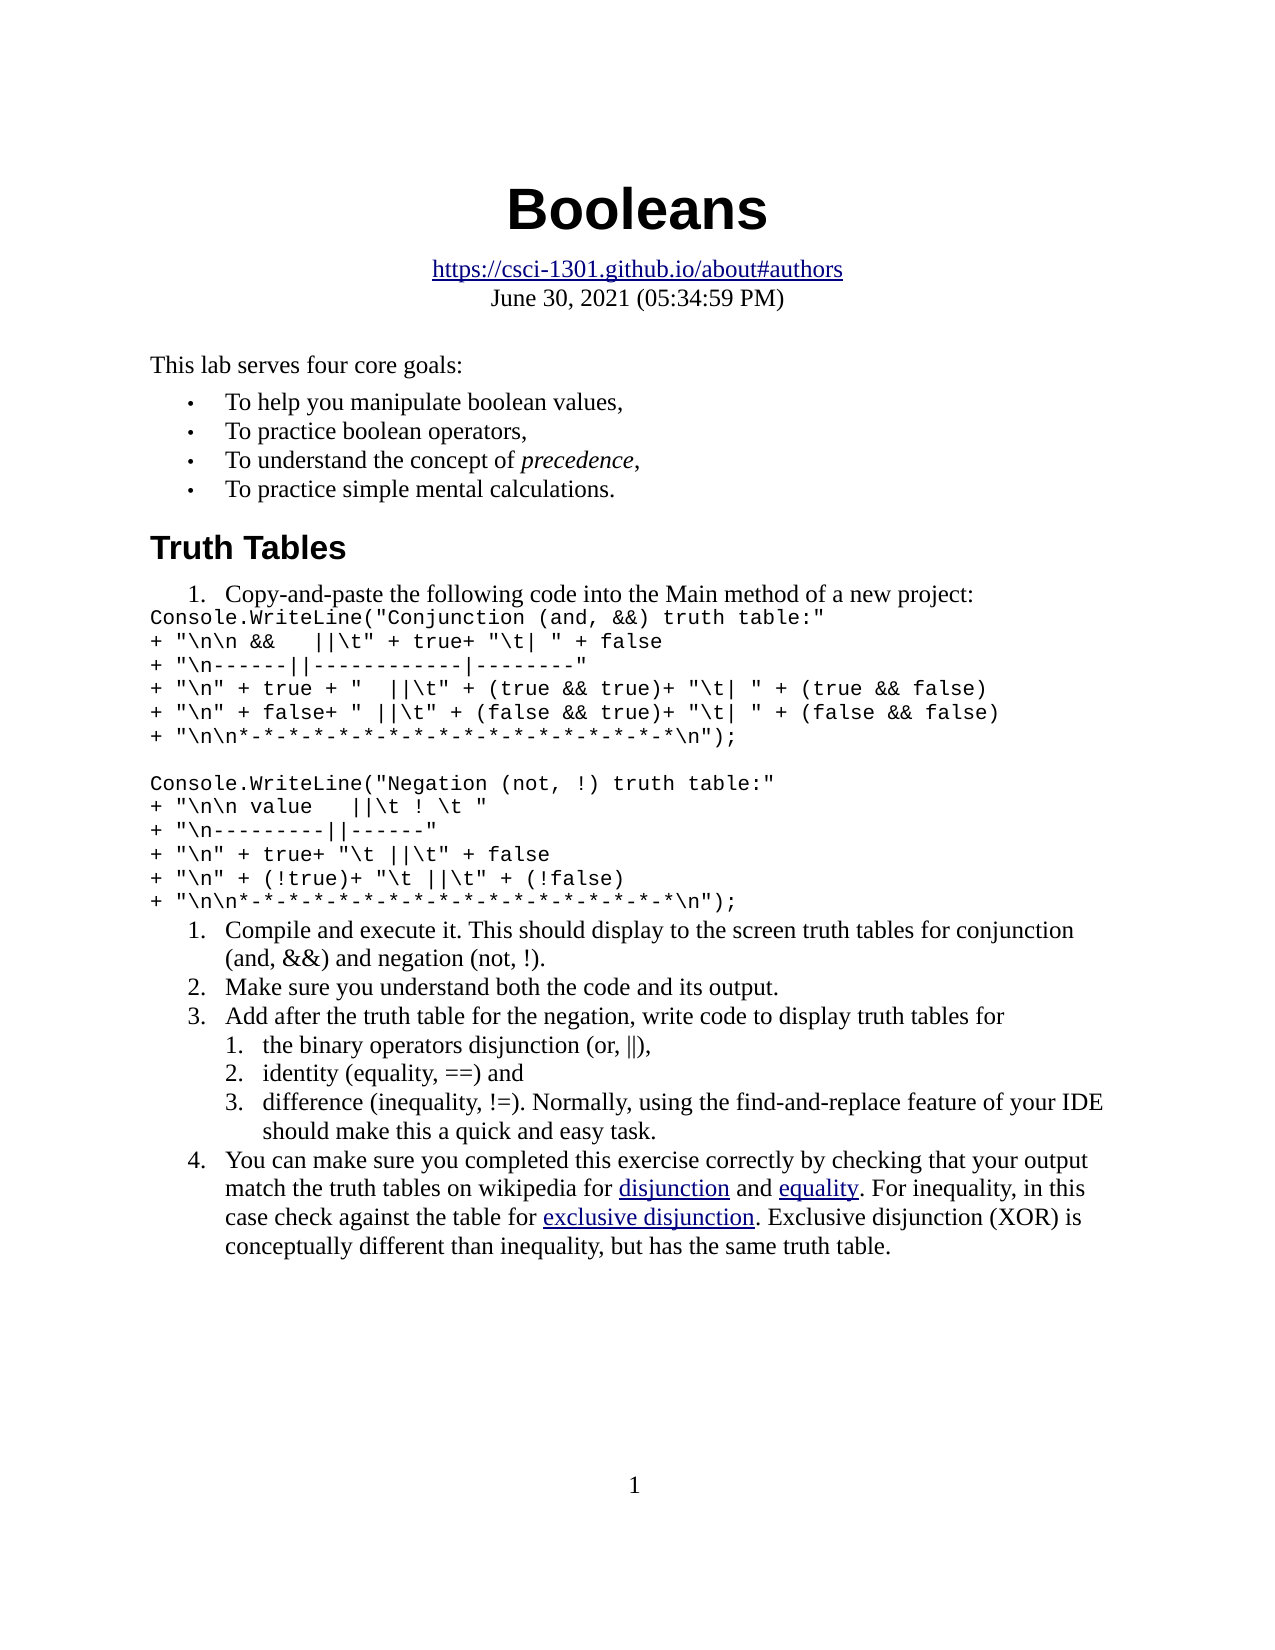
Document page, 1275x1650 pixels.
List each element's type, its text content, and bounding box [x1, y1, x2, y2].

text + "\n\n*-*-*-*-*-*-*-*-*-*-*-*-*-*-*-*-*-*\n"); [150, 726, 1125, 749]
list To understand the concept of precedence, [187, 445, 1125, 474]
text This lab serves four core goals: [150, 350, 1125, 378]
list You can make sure you completed this exercise correctly by checking that your output match the truth tables on wikipedia for disjunction and equality. For inequality, in this case check against the table for exclusive disjunction. Exclusive disjunction (XOR) is conceptually different than inequality, but has the same truth table. [187, 1145, 1125, 1260]
list the binary operators disjunction (or, ||), [225, 1030, 1125, 1058]
text + "\n" + true + " ||\t" + (true && true)+ "\t| " + (true && false) [150, 678, 1125, 702]
title Booleans [150, 175, 1125, 242]
list Add after the truth table for the negation, write code to display truth tables for [187, 1001, 1125, 1030]
text + "\n\n*-*-*-*-*-*-*-*-*-*-*-*-*-*-*-*-*-*\n"); [150, 891, 1125, 915]
list To practice boolean operators, [187, 416, 1125, 445]
text + "\n" + true+ "\t ||\t" + false [150, 844, 1125, 867]
text + "\n------||------------|--------" [150, 655, 1125, 678]
text Console.WriteLine("Conjunction (and, &&) truth table:" [150, 607, 1125, 631]
text Console.WriteLine("Negation (not, !) truth table:" [150, 773, 1125, 797]
list identity (equality, ==) and [225, 1058, 1125, 1087]
list Compile and execute it. This should display to the screen truth tables for conjunction (and, &&) and negation (not, !). [187, 915, 1125, 972]
text + "\n\n && ||\t" + true+ "\t| " + false [150, 631, 1125, 655]
list Copy-and-paste the following code into the Main method of a new project: [187, 579, 1125, 607]
text + "\n\n value ||\t ! \t " [150, 797, 1125, 820]
text + "\n" + false+ " ||\t" + (false && true)+ "\t| " + (false && false) [150, 702, 1125, 726]
text June 30, 2021 (05:34:59 PM) [150, 283, 1125, 312]
list Make sure you understand both the code and its output. [187, 972, 1125, 1001]
list To help you manipulate boolean values, [187, 387, 1125, 416]
list To practice simple mental calculations. [187, 474, 1125, 502]
text + "\n" + (!true)+ "\t ||\t" + (!false) [150, 867, 1125, 891]
text https://csci-1301.github.io/about#authors [150, 254, 1125, 283]
list difference (inequality, !=). Normally, using the find-and-replace feature of your IDE should make this a quick and easy task. [225, 1087, 1125, 1145]
subtitle Truth Tables [150, 527, 1125, 566]
text + "\n---------||------" [150, 820, 1125, 844]
